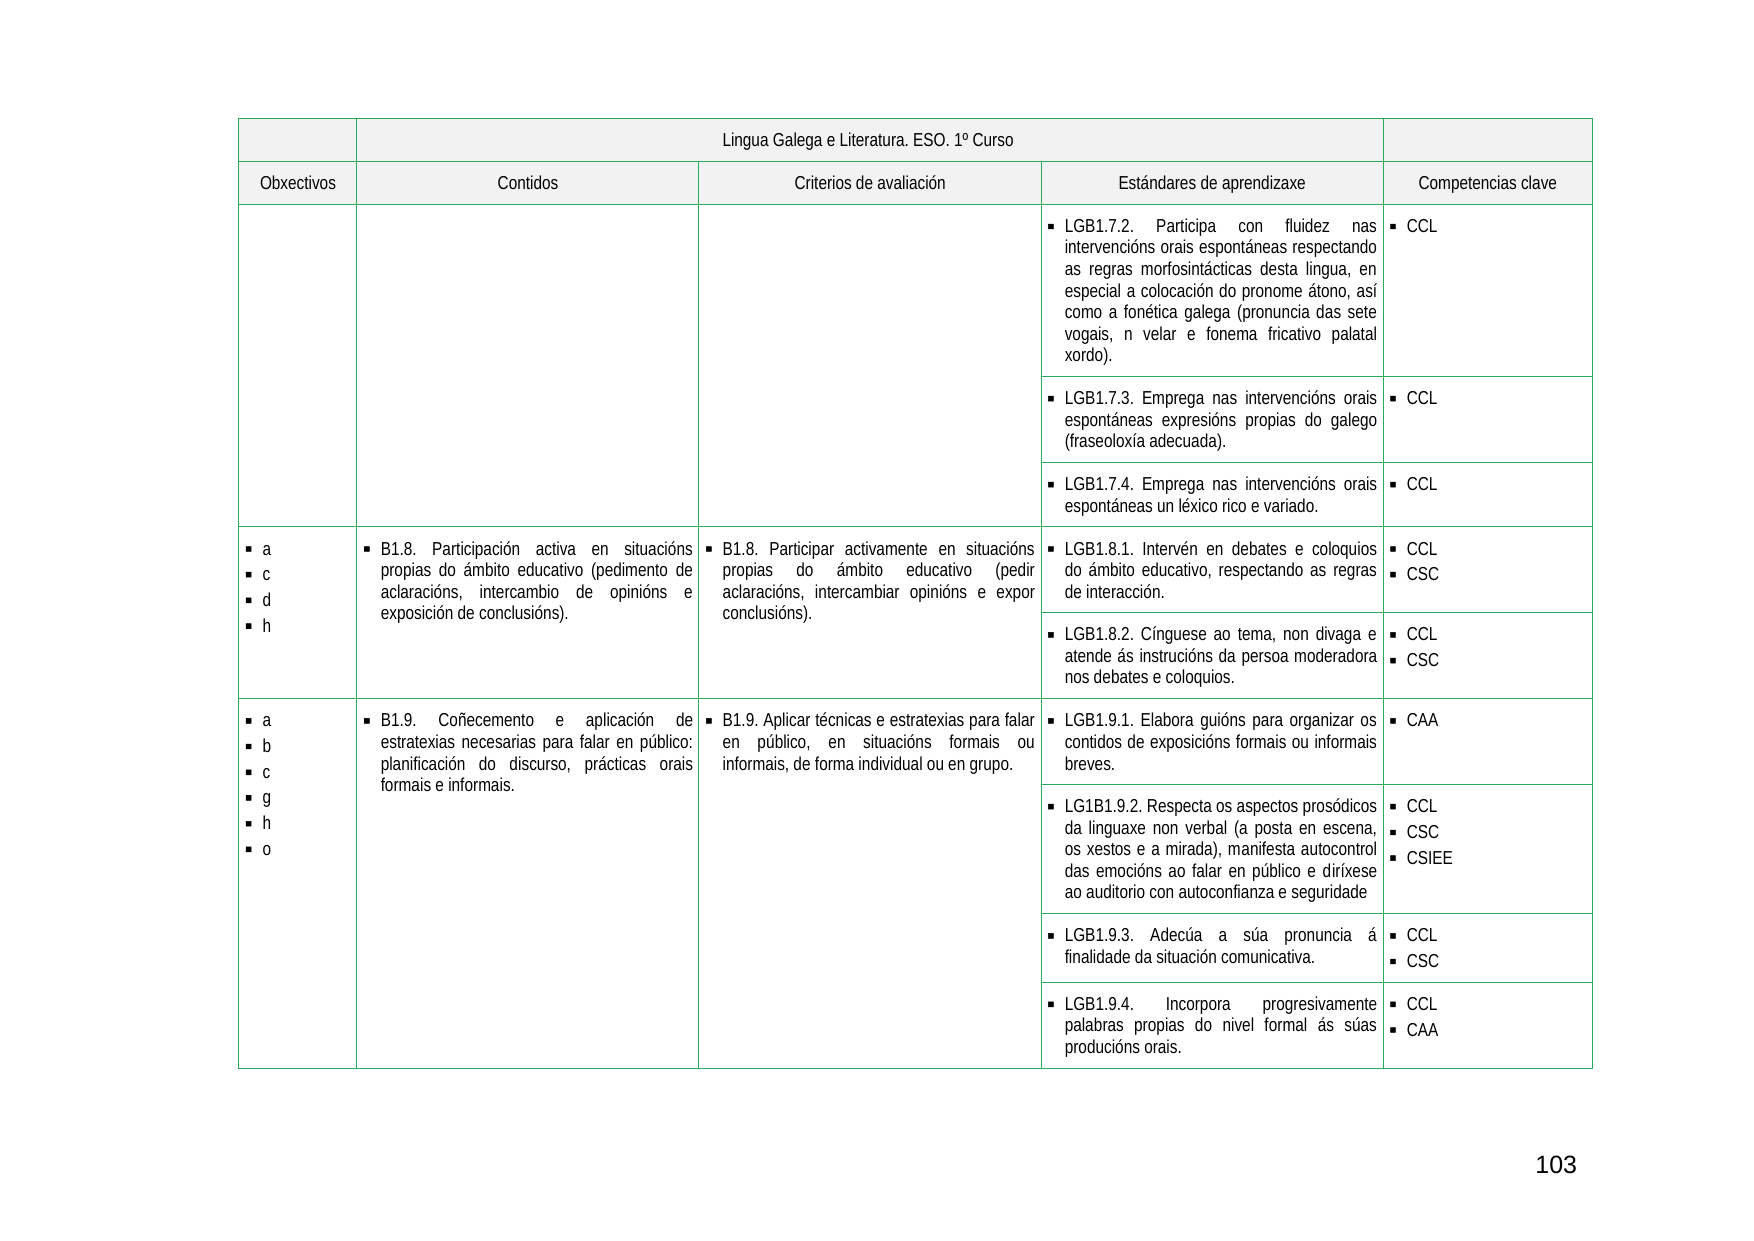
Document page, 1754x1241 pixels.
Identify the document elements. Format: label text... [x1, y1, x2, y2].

table_cell B1.8. Participar activamente en situacións propias do ámbito educativo (pedir aclaracións, intercambiar opinións e expor conclusións). [699, 527, 1041, 698]
table_cell LGB1.9.3. Adecúa a súa pronuncia á finalidade da situación comunicativa. [1042, 914, 1383, 982]
table_header Lingua Galega e Literatura. ESO. 1º Curso [357, 119, 1383, 161]
table_cell CCL [1384, 205, 1592, 376]
table_cell LGB1.7.3. Emprega nas intervencións orais espontáneas expresións propias do galego (fraseoloxía adecuada). [1042, 377, 1383, 462]
table_cell [239, 205, 356, 526]
table_cell CCL CSC CSIEE [1384, 785, 1592, 913]
table_cell Criterios de avaliación [699, 162, 1041, 204]
table_cell LGB1.8.1. Intervén en debates e coloquios do ámbito educativo, respectando as regras de interacción. [1042, 527, 1383, 612]
table_cell [357, 205, 698, 526]
table_cell CCL CSC [1384, 613, 1592, 698]
table_cell CCL CSC [1384, 527, 1592, 612]
table_cell LG1B1.9.2. Respecta os aspectos prosódicos da linguaxe non verbal (a posta en escena, os xestos e a mirada), manifesta autocontrol das emocións ao falar en público e diríxese ao auditorio con autoconfianza e seguridade [1042, 785, 1383, 913]
table_cell CCL [1384, 377, 1592, 462]
table_cell B1.8. Participación activa en situacións propias do ámbito educativo (pedimento de aclaracións, intercambio de opinións e exposición de conclusións). [357, 527, 698, 698]
table_cell LGB1.7.2. Participa con fluidez nas intervencións orais espontáneas respectando as regras morfosintácticas desta lingua, en especial a colocación do pronome átono, así como a fonética galega (pronuncia das sete vogais, n velar e fonema fricativo palatal xordo). [1042, 205, 1383, 376]
table_header [239, 119, 356, 161]
table_cell B1.9. Aplicar técnicas e estratexias para falar en público, en situacións formais ou informais, de forma individual ou en grupo. [699, 699, 1041, 1068]
table_header [1384, 119, 1592, 161]
table_cell LGB1.7.4. Emprega nas intervencións orais espontáneas un léxico rico e variado. [1042, 463, 1383, 526]
table_cell B1.9. Coñecemento e aplicación de estratexias necesarias para falar en público: planificación do discurso, prácticas orais formais e informais. [357, 699, 698, 1068]
table_cell Contidos [357, 162, 698, 204]
table_cell CCL [1384, 463, 1592, 526]
table_cell CAA [1384, 699, 1592, 784]
table_cell LGB1.8.2. Cínguese ao tema, non divaga e atende ás instrucións da persoa moderadora nos debates e coloquios. [1042, 613, 1383, 698]
table_cell Estándares de aprendizaxe [1042, 162, 1383, 204]
table_cell CCL CSC [1384, 914, 1592, 982]
table_cell LGB1.9.1. Elabora guións para organizar os contidos de exposicións formais ou informais breves. [1042, 699, 1383, 784]
table_cell CCL CAA [1384, 983, 1592, 1068]
table_cell Obxectivos [239, 162, 356, 204]
table_cell a c d h [239, 527, 356, 698]
table_cell LGB1.9.4. Incorpora progresivamente palabras propias do nivel formal ás súas producións orais. [1042, 983, 1383, 1068]
table_cell [699, 205, 1041, 526]
table_cell a b c g h o [239, 699, 356, 1068]
table_cell Competencias clave [1384, 162, 1592, 204]
